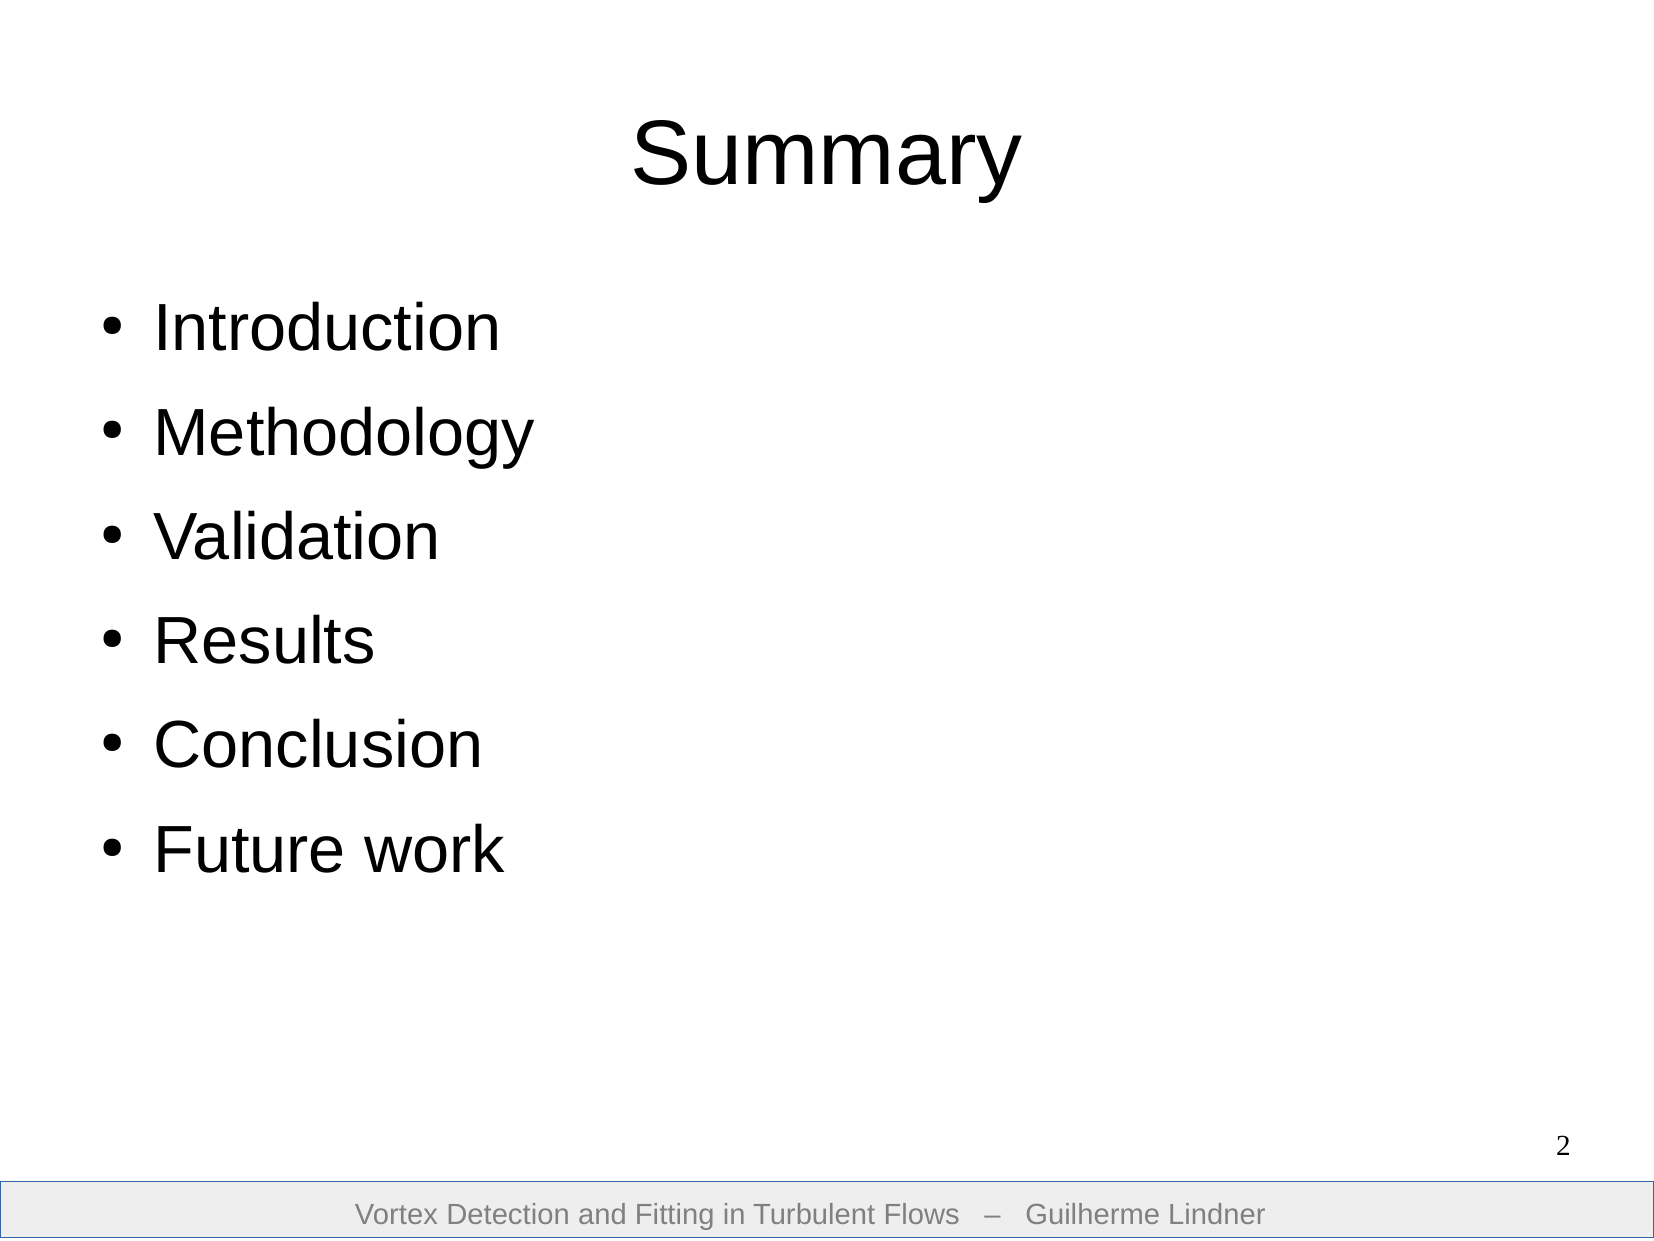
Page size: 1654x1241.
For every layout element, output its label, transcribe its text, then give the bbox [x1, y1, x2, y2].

text_box [0, 1181, 1654, 1238]
title Summary [82, 49, 1571, 257]
text_box Vortex Detection and Fitting in Turbulent Flows – Guilherme Lindner [340, 1190, 1314, 1241]
list Introduction Methodology Validation Results Conclusion Future work [82, 290, 1571, 1010]
